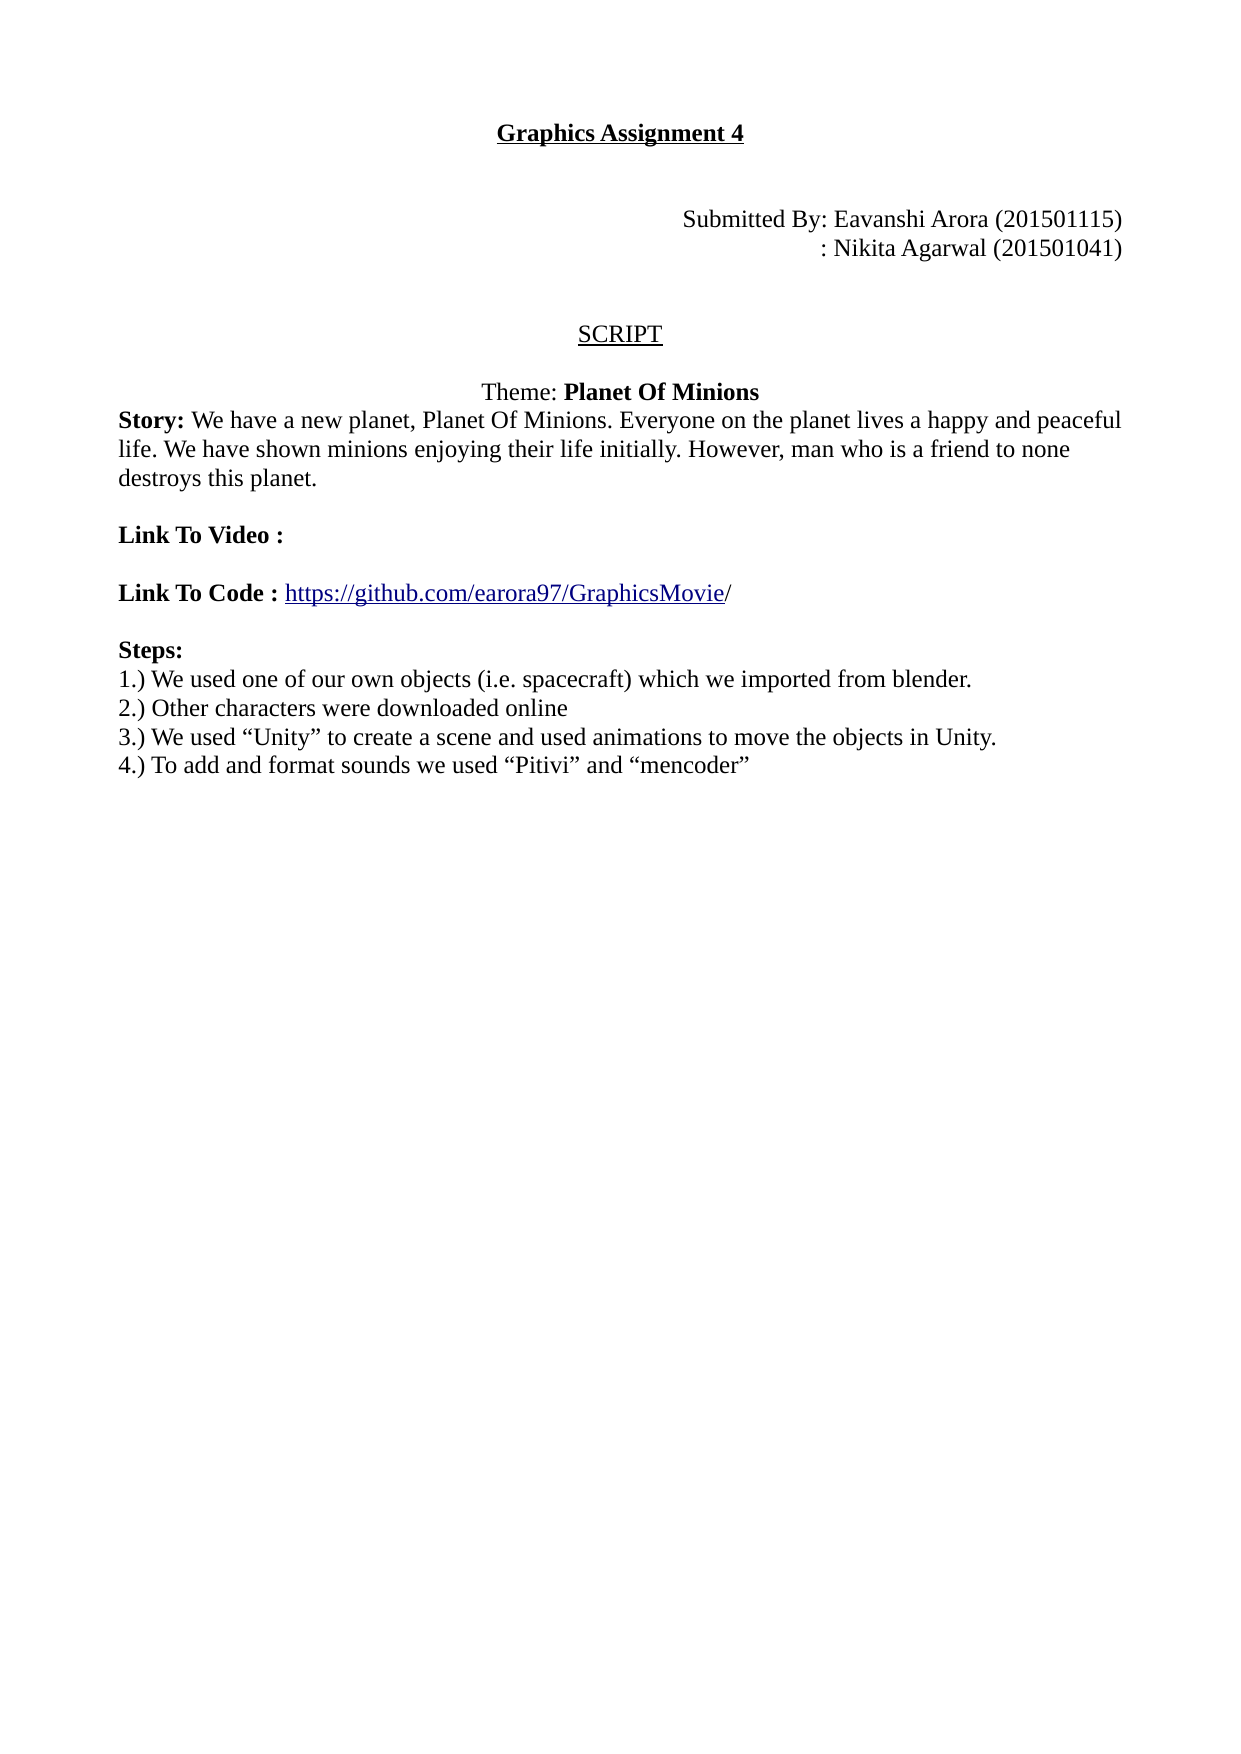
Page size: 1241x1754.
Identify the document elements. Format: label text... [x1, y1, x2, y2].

text Submitted By: Eavanshi Arora (201501115) : Nikita Agarwal (201501041) [118, 204, 1122, 262]
text Link To Video : [118, 521, 1122, 549]
text 3.) We used “Unity” to create a scene and used animations to move the objects in Unity. [118, 722, 1122, 751]
text Graphics Assignment 4 [118, 118, 1122, 147]
text 2.) Other characters were downloaded online [118, 693, 1122, 722]
text Story: We have a new planet, Planet Of Minions. Everyone on the planet lives a happy and peaceful life. We have shown minions enjoying their life initially. However, man who is a friend to none destroys this planet. [118, 406, 1122, 492]
text Theme: Planet Of Minions [118, 377, 1122, 406]
text 4.) To add and format sounds we used “Pitivi” and “mencoder” [118, 751, 1122, 779]
text Steps: [118, 636, 1122, 664]
text SCRIPT [118, 319, 1122, 348]
text 1.) We used one of our own objects (i.e. spacecraft) which we imported from blender. [118, 664, 1122, 693]
text Link To Code : https://github.com/earora97/GraphicsMovie/ [118, 578, 1122, 607]
